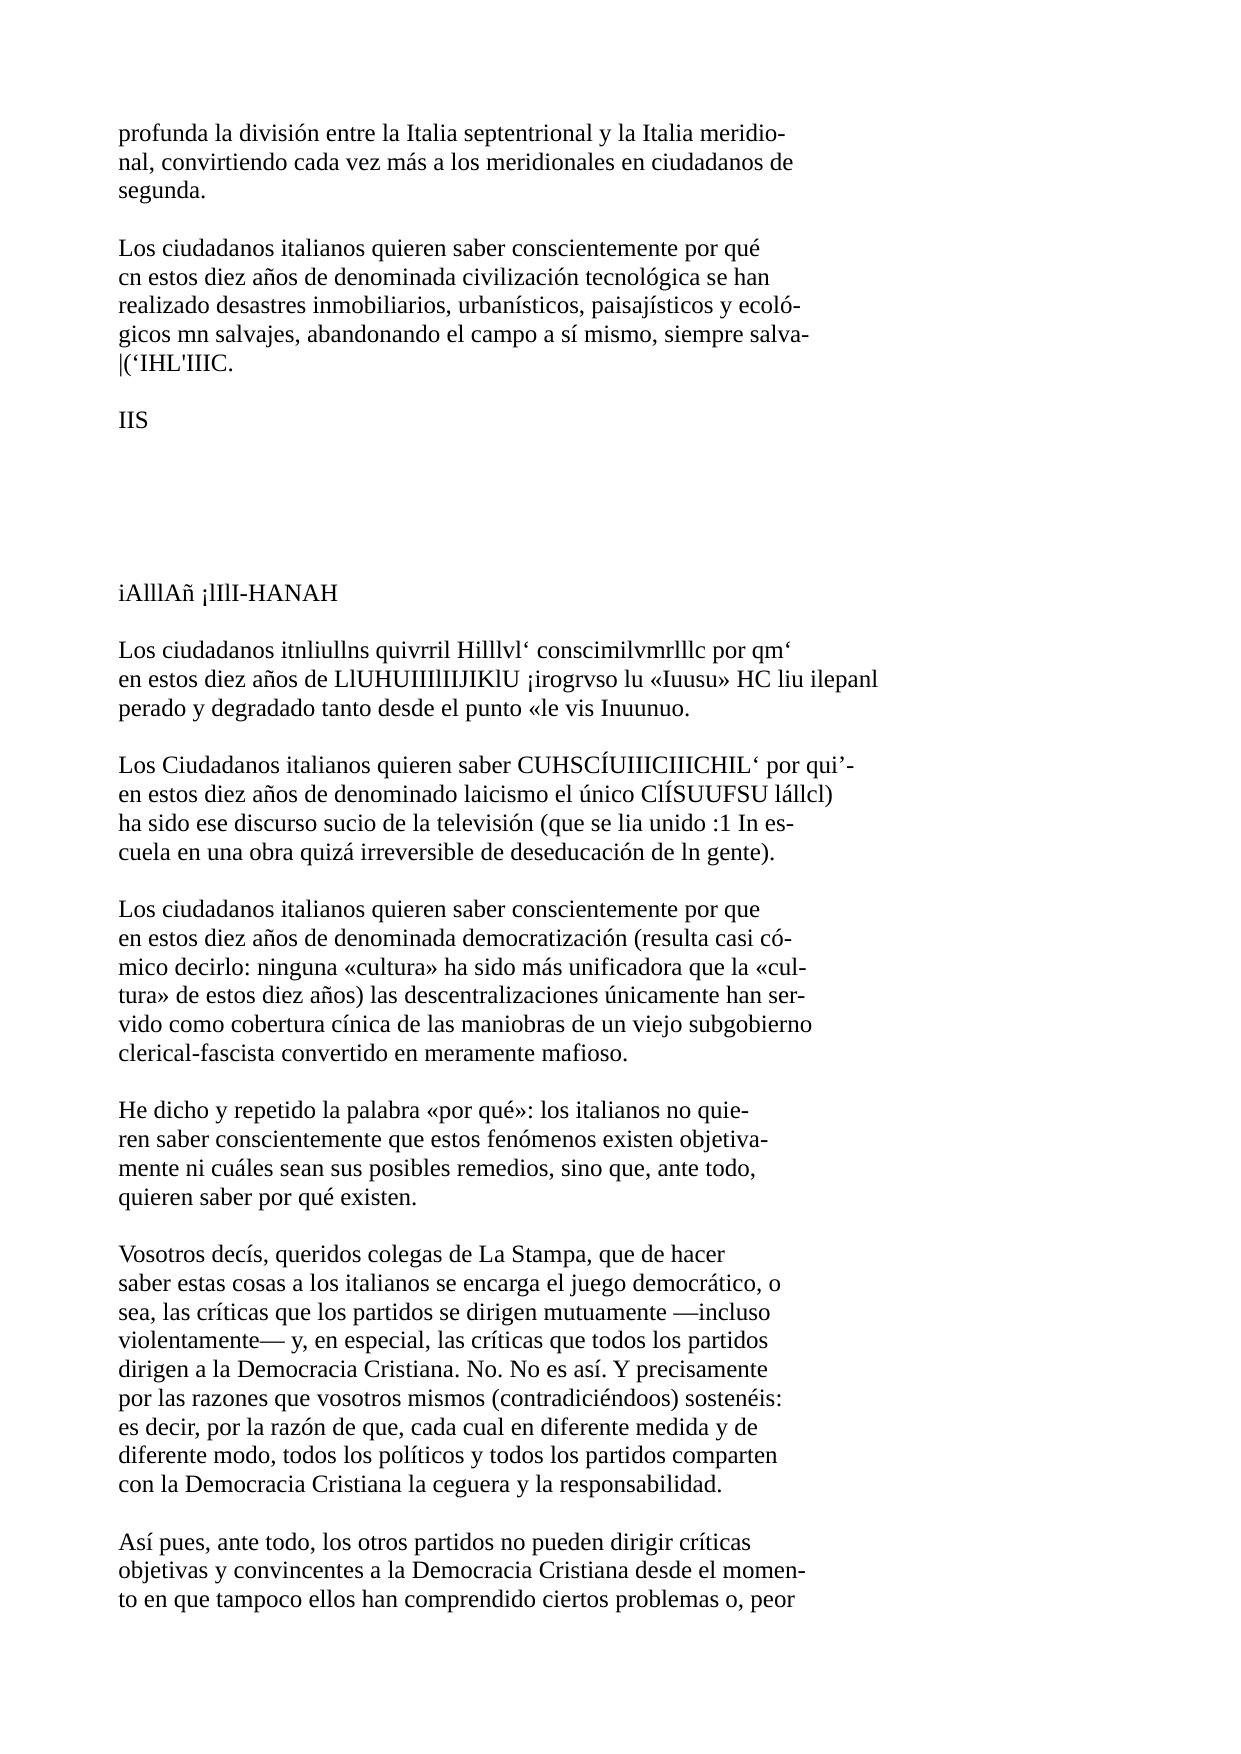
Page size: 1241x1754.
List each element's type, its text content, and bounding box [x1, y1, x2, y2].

text cuela en una obra quizá irreversible de deseducación de ln gente). [118, 837, 1122, 866]
text iAlllAñ ¡lIlI-HANAH [118, 578, 1122, 607]
text He dicho y repetido la palabra «por qué»: los italianos no quie- [118, 1096, 1122, 1124]
text Así pues, ante todo, los otros partidos no pueden dirigir críticas [118, 1527, 1122, 1556]
text vido como cobertura cínica de las maniobras de un viejo subgobierno [118, 1009, 1122, 1038]
text violentamente— y, en especial, las críticas que todos los partidos [118, 1326, 1122, 1354]
text en estos diez años de LlUHUIIIlIIJIKlU ¡irogrvso lu «Iuusu» HC liu ilepanl [118, 664, 1122, 693]
text mente ni cuáles sean sus posibles remedios, sino que, ante todo, [118, 1153, 1122, 1182]
text por las razones que vosotros mismos (contradiciéndoos) sostenéis: [118, 1383, 1122, 1412]
text Los ciudadanos itnliullns quivrril Hilllvl‘ conscimilvmrlllc por qm‘ [118, 636, 1122, 664]
text IIS [118, 406, 1122, 434]
text en estos diez años de denominada democratización (resulta casi có- [118, 923, 1122, 952]
text tura» de estos diez años) las descentralizaciones únicamente han ser- [118, 981, 1122, 1009]
text Vosotros decís, queridos colegas de La Stampa, que de hacer [118, 1239, 1122, 1268]
text en estos diez años de denominado laicismo el único ClÍSUUFSU lállcl) [118, 779, 1122, 808]
text profunda la división entre la Italia septentrional y la Italia meridio- [118, 118, 1122, 147]
text nal, convirtiendo cada vez más a los meridionales en ciudadanos de [118, 147, 1122, 176]
text con la Democracia Cristiana la ceguera y la responsabilidad. [118, 1469, 1122, 1498]
text to en que tampoco ellos han comprendido ciertos problemas o, peor [118, 1584, 1122, 1613]
text dirigen a la Democracia Cristiana. No. No es así. Y precisamente [118, 1354, 1122, 1383]
text ha sido ese discurso sucio de la televisión (que se lia unido :1 In es- [118, 808, 1122, 837]
text es decir, por la razón de que, cada cual en diferente medida y de [118, 1412, 1122, 1441]
text mico decirlo: ninguna «cultura» ha sido más unificadora que la «cul- [118, 952, 1122, 981]
text Los Ciudadanos italianos quieren saber CUHSCÍUIIICIIICHIL‘ por qui’- [118, 751, 1122, 779]
text saber estas cosas a los italianos se encarga el juego democrático, o [118, 1268, 1122, 1297]
text Los ciudadanos italianos quieren saber conscientemente por que [118, 894, 1122, 923]
text diferente modo, todos los políticos y todos los partidos comparten [118, 1441, 1122, 1469]
text sea, las críticas que los partidos se dirigen mutuamente —incluso [118, 1297, 1122, 1326]
text cn estos diez años de denominada civilización tecnológica se han [118, 262, 1122, 291]
text gicos mn salvajes, abandonando el campo a sí mismo, siempre salva- [118, 319, 1122, 348]
text perado y degradado tanto desde el punto «le vis Inuunuo. [118, 693, 1122, 722]
text ren saber conscientemente que estos fenómenos existen objetiva- [118, 1124, 1122, 1153]
text clerical-fascista convertido en meramente mafioso. [118, 1038, 1122, 1067]
text Los ciudadanos italianos quieren saber conscientemente por qué [118, 233, 1122, 262]
text |(‘IHL'IIIC. [118, 348, 1122, 377]
text realizado desastres inmobiliarios, urbanísticos, paisajísticos y ecoló- [118, 291, 1122, 319]
text segunda. [118, 176, 1122, 204]
text quieren saber por qué existen. [118, 1182, 1122, 1211]
text objetivas y convincentes a la Democracia Cristiana desde el momen- [118, 1556, 1122, 1584]
